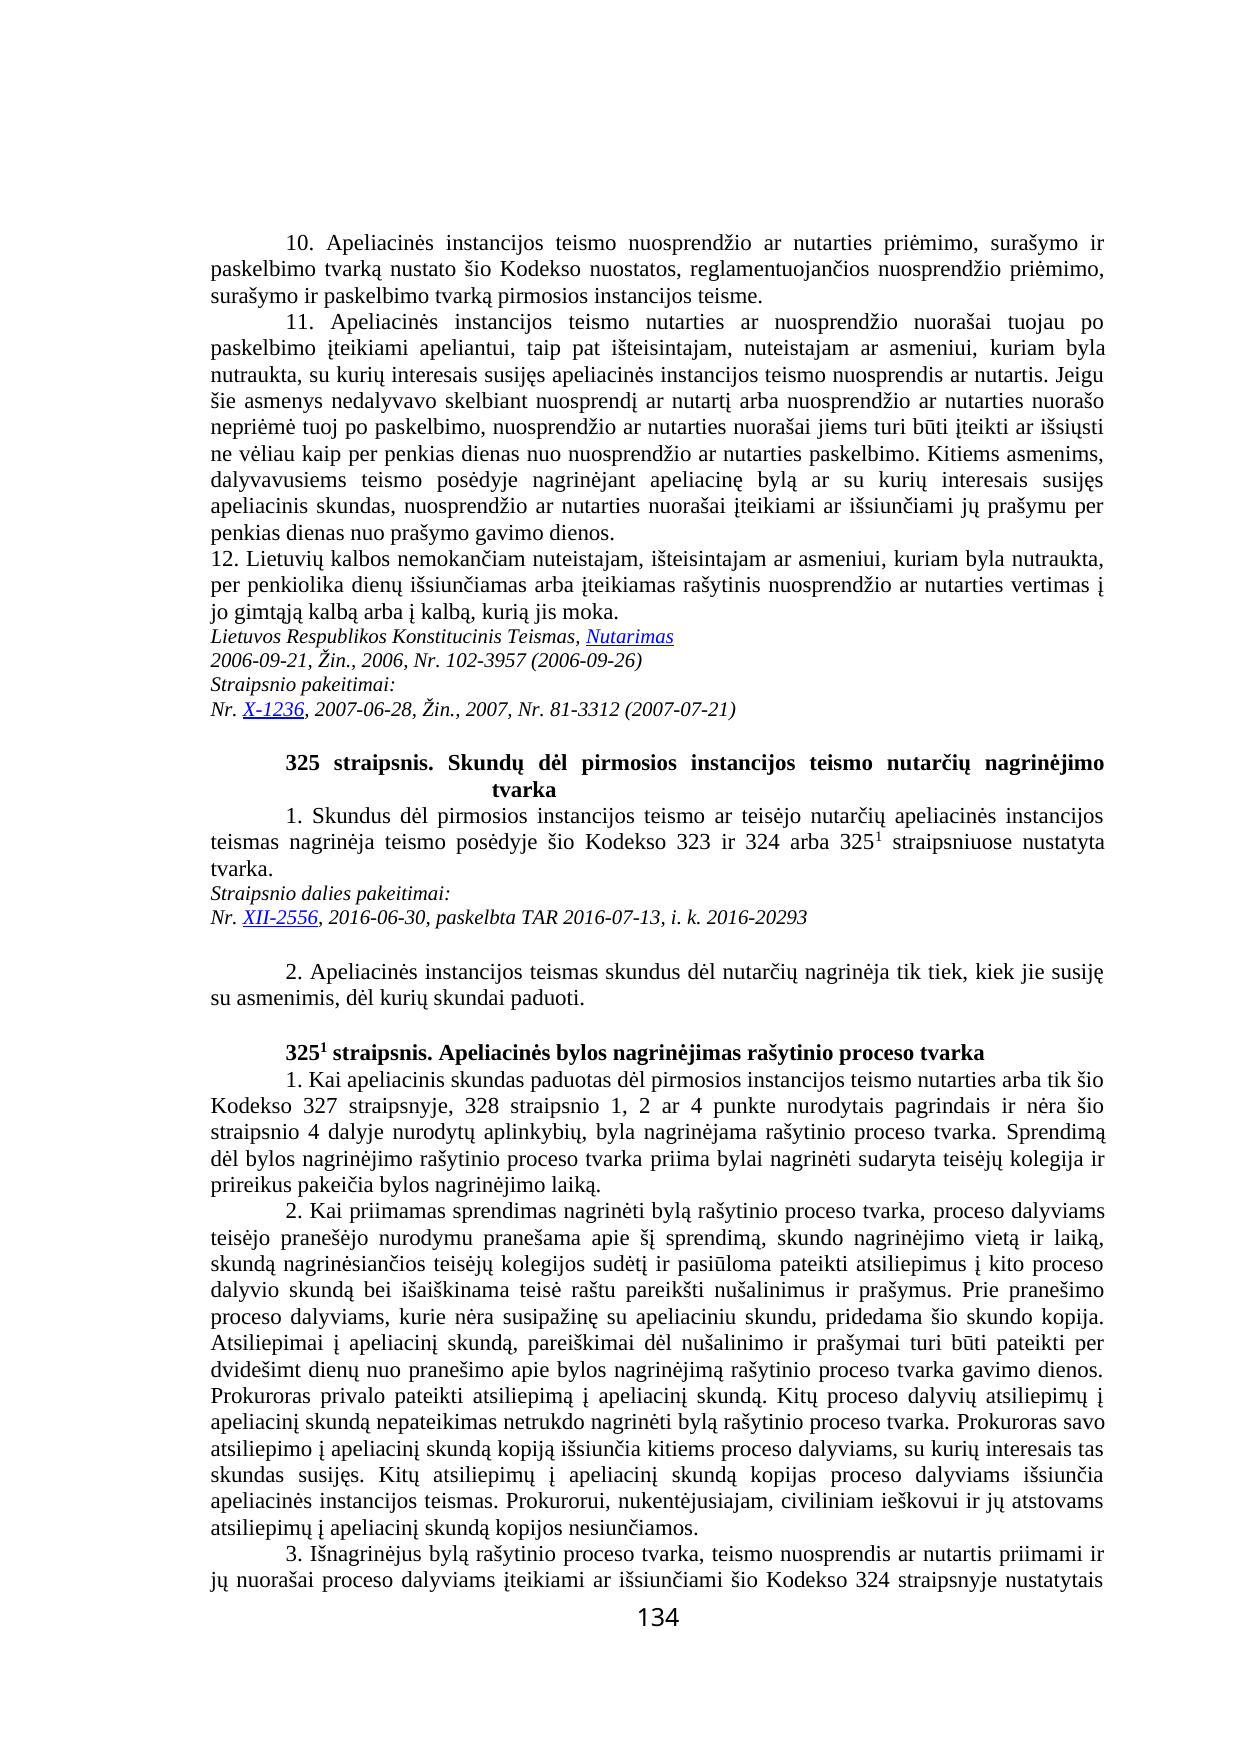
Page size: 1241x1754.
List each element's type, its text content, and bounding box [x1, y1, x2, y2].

text Straipsnio pakeitimai: [210, 672, 1105, 696]
text 2. Kai priimamas sprendimas nagrinėti bylą rašytinio proceso tvarka, proceso dalyviams teisėjo pranešėjo nurodymu pranešama apie šį sprendimą, skundo nagrinėjimo vietą ir laiką, skundą nagrinėsiančios teisėjų kolegijos sudėtį ir pasiūloma pateikti atsiliepimus į kito proceso dalyvio skundą bei išaiškinama teisė raštu pareikšti nušalinimus ir prašymus. Prie pranešimo proceso dalyviams, kurie nėra susipažinę su apeliaciniu skundu, pridedama šio skundo kopija. Atsiliepimai į apeliacinį skundą, pareiškimai dėl nušalinimo ir prašymai turi būti pateikti per dvidešimt dienų nuo pranešimo apie bylos nagrinėjimą rašytinio proceso tvarka gavimo dienos. Prokuroras privalo pateikti atsiliepimą į apeliacinį skundą. Kitų proceso dalyvių atsiliepimų į apeliacinį skundą nepateikimas netrukdo nagrinėti bylą rašytinio proceso tvarka. Prokuroras savo atsiliepimo į apeliacinį skundą kopiją išsiunčia kitiems proceso dalyviams, su kurių interesais tas skundas susijęs. Kitų atsiliepimų į apeliacinį skundą kopijas proceso dalyviams išsiunčia apeliacinės instancijos teismas. Prokurorui, nukentėjusiajam, civiliniam ieškovui ir jų atstovams atsiliepimų į apeliacinį skundą kopijos nesiunčiamos. [210, 1197, 1105, 1540]
text 2. Apeliacinės instancijos teismas skundus dėl nutarčių nagrinėja tik tiek, kiek jie susiję su asmenimis, dėl kurių skundai paduoti. [210, 958, 1105, 1011]
text 1. Skundus dėl pirmosios instancijos teismo ar teisėjo nutarčių apeliacinės instancijos teismas nagrinėja teismo posėdyje šio Kodekso 323 ir 324 arba 3251 straipsniuose nustatyta tvarka. [210, 802, 1105, 881]
text 1. Kai apeliacinis skundas paduotas dėl pirmosios instancijos teismo nutarties arba tik šio Kodekso 327 straipsnyje, 328 straipsnio 1, 2 ar 4 punkte nurodytais pagrindais ir nėra šio straipsnio 4 dalyje nurodytų aplinkybių, byla nagrinėjama rašytinio proceso tvarka. Sprendimą dėl bylos nagrinėjimo rašytinio proceso tvarka priima bylai nagrinėti sudaryta teisėjų kolegija ir prireikus pakeičia bylos nagrinėjimo laiką. [210, 1066, 1105, 1197]
text 3251 straipsnis. Apeliacinės bylos nagrinėjimas rašytinio proceso tvarka [210, 1039, 1105, 1066]
text 11. Apeliacinės instancijos teismo nutarties ar nuosprendžio nuorašai tuojau po paskelbimo įteikiami apeliantui, taip pat išteisintajam, nuteistajam ar asmeniui, kuriam byla nutraukta, su kurių interesais susijęs apeliacinės instancijos teismo nuosprendis ar nutartis. Jeigu šie asmenys nedalyvavo skelbiant nuosprendį ar nutartį arba nuosprendžio ar nutarties nuorašo nepriėmė tuoj po paskelbimo, nuosprendžio ar nutarties nuorašai jiems turi būti įteikti ar išsiųsti ne vėliau kaip per penkias dienas nuo nuosprendžio ar nutarties paskelbimo. Kitiems asmenims, dalyvavusiems teismo posėdyje nagrinėjant apeliacinę bylą ar su kurių interesais susijęs apeliacinis skundas, nuosprendžio ar nutarties nuorašai įteikiami ar išsiunčiami jų prašymu per penkias dienas nuo prašymo gavimo dienos. [210, 308, 1105, 545]
text Lietuvos Respublikos Konstitucinis Teismas, Nutarimas [210, 624, 1105, 648]
text 325 straipsnis. Skundų dėl pirmosios instancijos teismo nutarčių nagrinėjimo tvarka [285, 749, 1105, 802]
text Nr. X-1236, 2007-06-28, Žin., 2007, Nr. 81-3312 (2007-07-21) [210, 696, 1105, 721]
text 12. Lietuvių kalbos nemokančiam nuteistajam, išteisintajam ar asmeniui, kuriam byla nutraukta, per penkiolika dienų išsiunčiamas arba įteikiamas rašytinis nuosprendžio ar nutarties vertimas į jo gimtąją kalbą arba į kalbą, kurią jis moka. [210, 545, 1105, 624]
text 2006-09-21, Žin., 2006, Nr. 102-3957 (2006-09-26) [210, 648, 1105, 672]
text Straipsnio dalies pakeitimai: [210, 881, 1105, 905]
text 10. Apeliacinės instancijos teismo nuosprendžio ar nutarties priėmimo, surašymo ir paskelbimo tvarką nustato šio Kodekso nuostatos, reglamentuojančios nuosprendžio priėmimo, surašymo ir paskelbimo tvarką pirmosios instancijos teisme. [210, 229, 1105, 308]
text Nr. XII-2556, 2016-06-30, paskelbta TAR 2016-07-13, i. k. 2016-20293 [210, 905, 1105, 929]
text 3. Išnagrinėjus bylą rašytinio proceso tvarka, teismo nuosprendis ar nutartis priimami ir jų nuorašai proceso dalyviams įteikiami ar išsiunčiami šio Kodekso 324 straipsnyje nustatytais [210, 1540, 1105, 1593]
